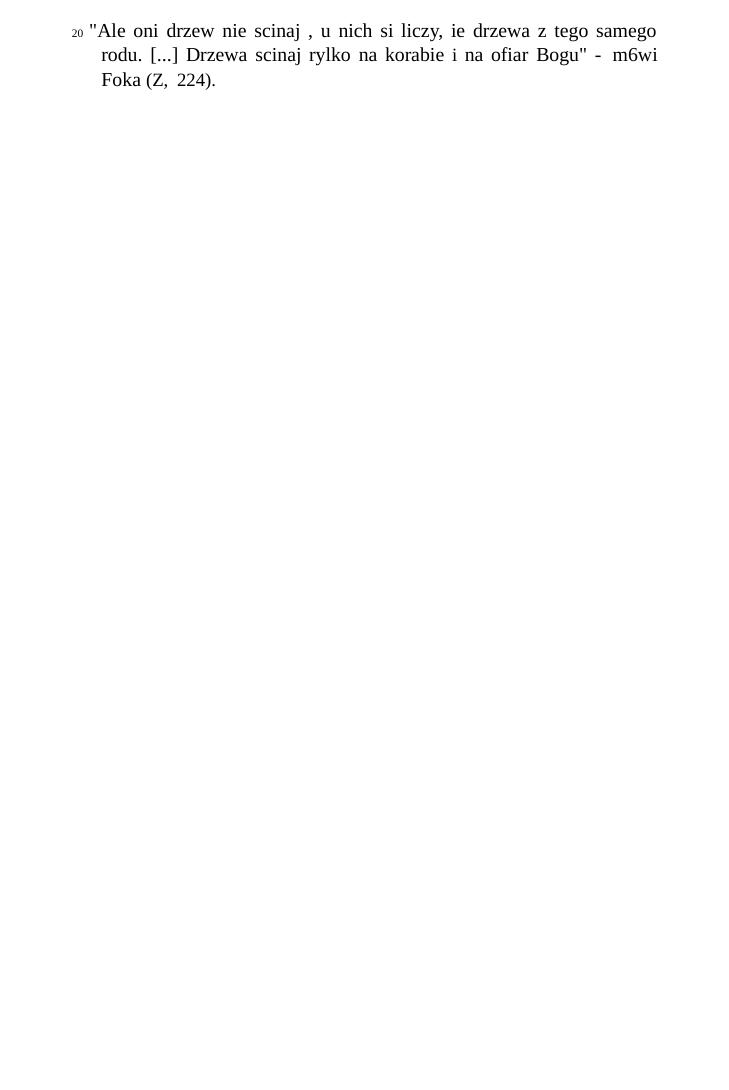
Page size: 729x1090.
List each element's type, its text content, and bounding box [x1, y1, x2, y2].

text 20 "Ale oni drzew nie scinaj , u nich si liczy, іе drzewa z tego samego rodu. [...] Drzewa scinaj rylko na korabie і na ofiar Bogu" - m6wi Foka (Z, 224). [72, 19, 658, 91]
